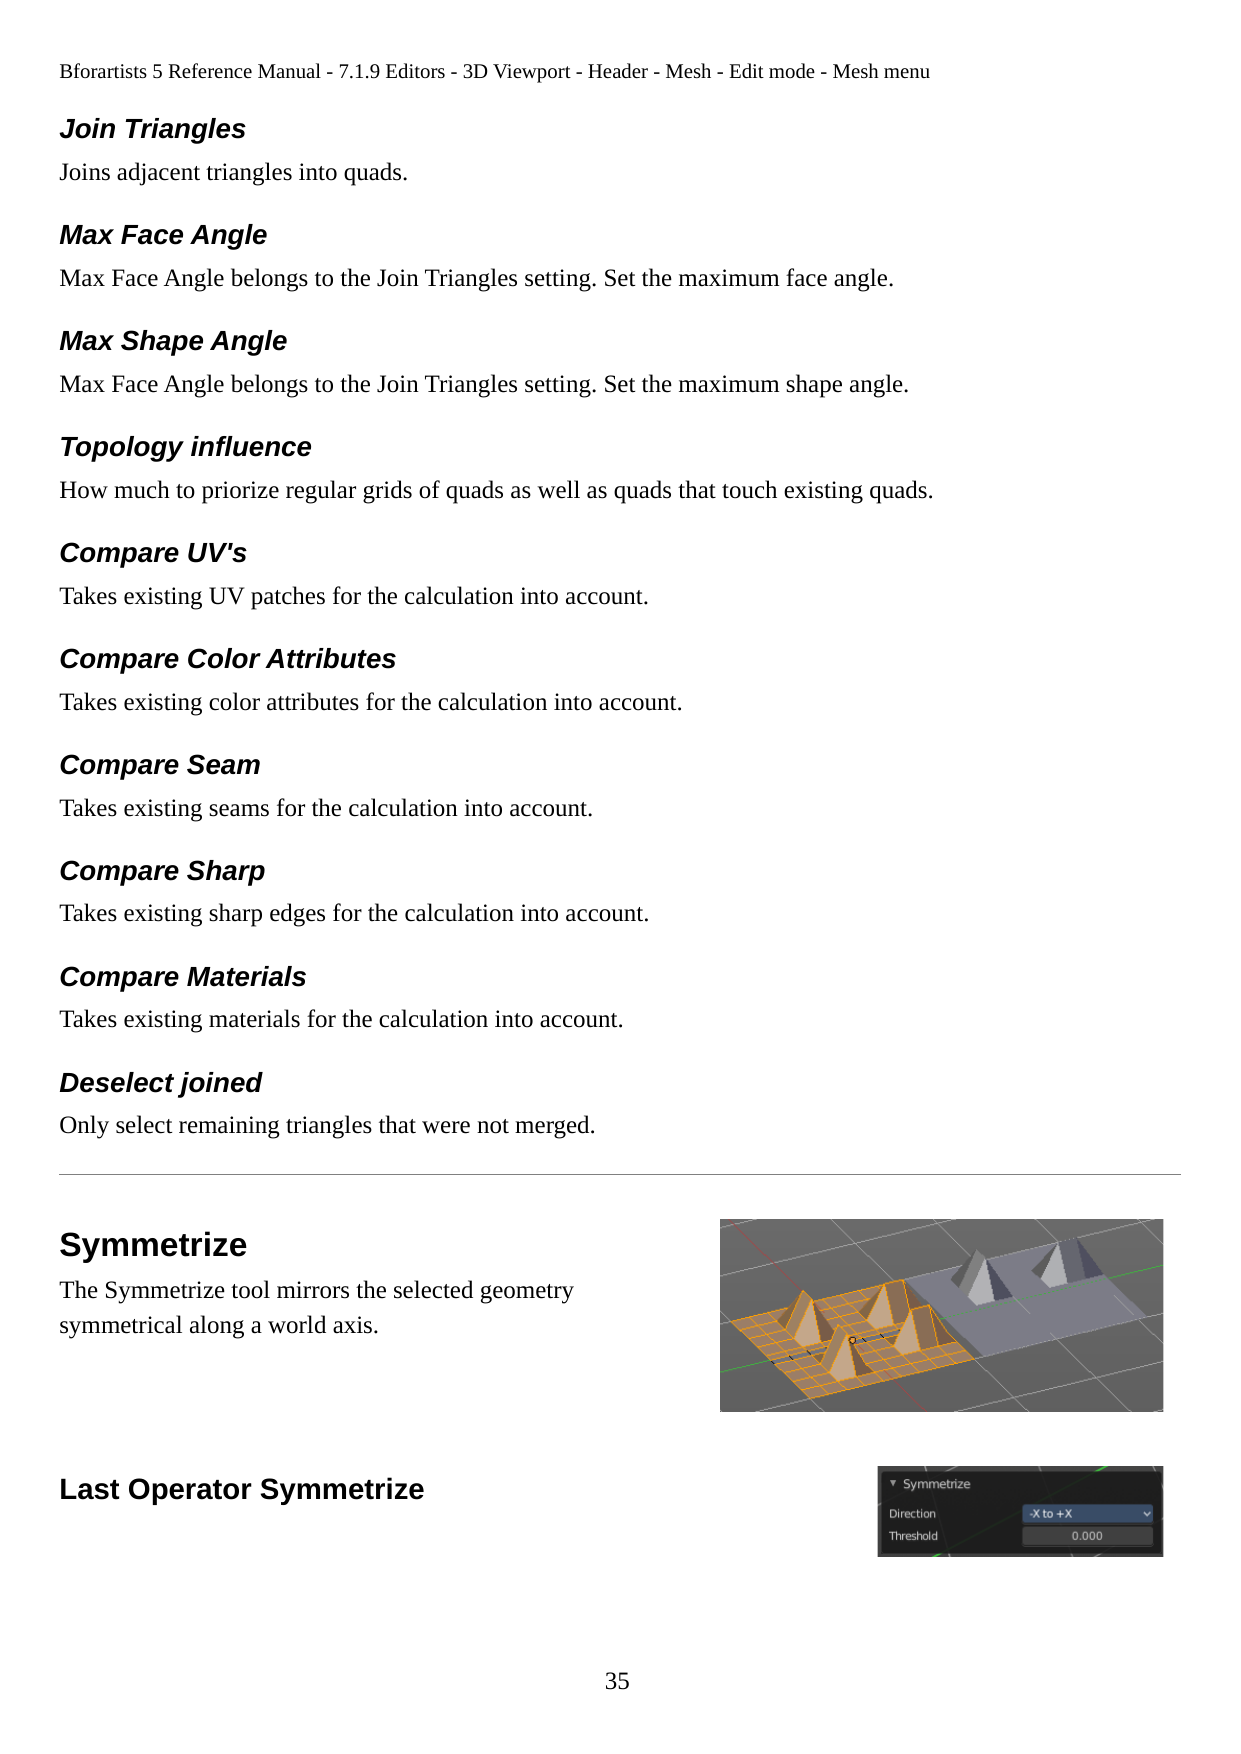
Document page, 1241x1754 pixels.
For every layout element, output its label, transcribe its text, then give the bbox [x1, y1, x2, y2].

subtitle Join Triangles [59, 113, 1181, 144]
text How much to priorize regular grids of quads as well as quads that touch existing quads. [59, 475, 1181, 503]
text Max Face Angle belongs to the Join Triangles setting. Set the maximum shape angle. [59, 369, 1181, 398]
subtitle Compare Color Attributes [59, 642, 1181, 674]
subtitle Compare Seam [59, 748, 1181, 780]
text Takes existing color attributes for the calculation into account. [59, 687, 1181, 715]
text Max Face Angle belongs to the Join Triangles setting. Set the maximum face angle. [59, 263, 1181, 292]
subtitle Topology influence [59, 430, 1181, 462]
subtitle Symmetrize [59, 1224, 720, 1263]
text Only select remaining triangles that were not merged. [59, 1110, 1181, 1139]
subtitle Compare UV's [59, 536, 1181, 568]
subtitle Deselect joined [59, 1066, 1181, 1098]
picture [720, 1219, 1164, 1412]
subtitle Compare Materials [59, 960, 1181, 992]
text Takes existing UV patches for the calculation into account. [59, 581, 1181, 609]
text The Symmetrize tool mirrors the selected geometry symmetrical along a world axis. [59, 1276, 720, 1339]
subtitle [1164, 1472, 1181, 1506]
text Joins adjacent triangles into quads. [59, 157, 1181, 186]
text Takes existing seams for the calculation into account. [59, 793, 1181, 821]
subtitle [1164, 1224, 1181, 1263]
text Takes existing sharp edges for the calculation into account. [59, 898, 1181, 927]
subtitle Last Operator Symmetrize [59, 1472, 877, 1506]
subtitle Max Face Angle [59, 218, 1181, 250]
subtitle Max Shape Angle [59, 324, 1181, 356]
picture [877, 1466, 1164, 1557]
text Takes existing materials for the calculation into account. [59, 1004, 1181, 1033]
subtitle Compare Sharp [59, 854, 1181, 886]
